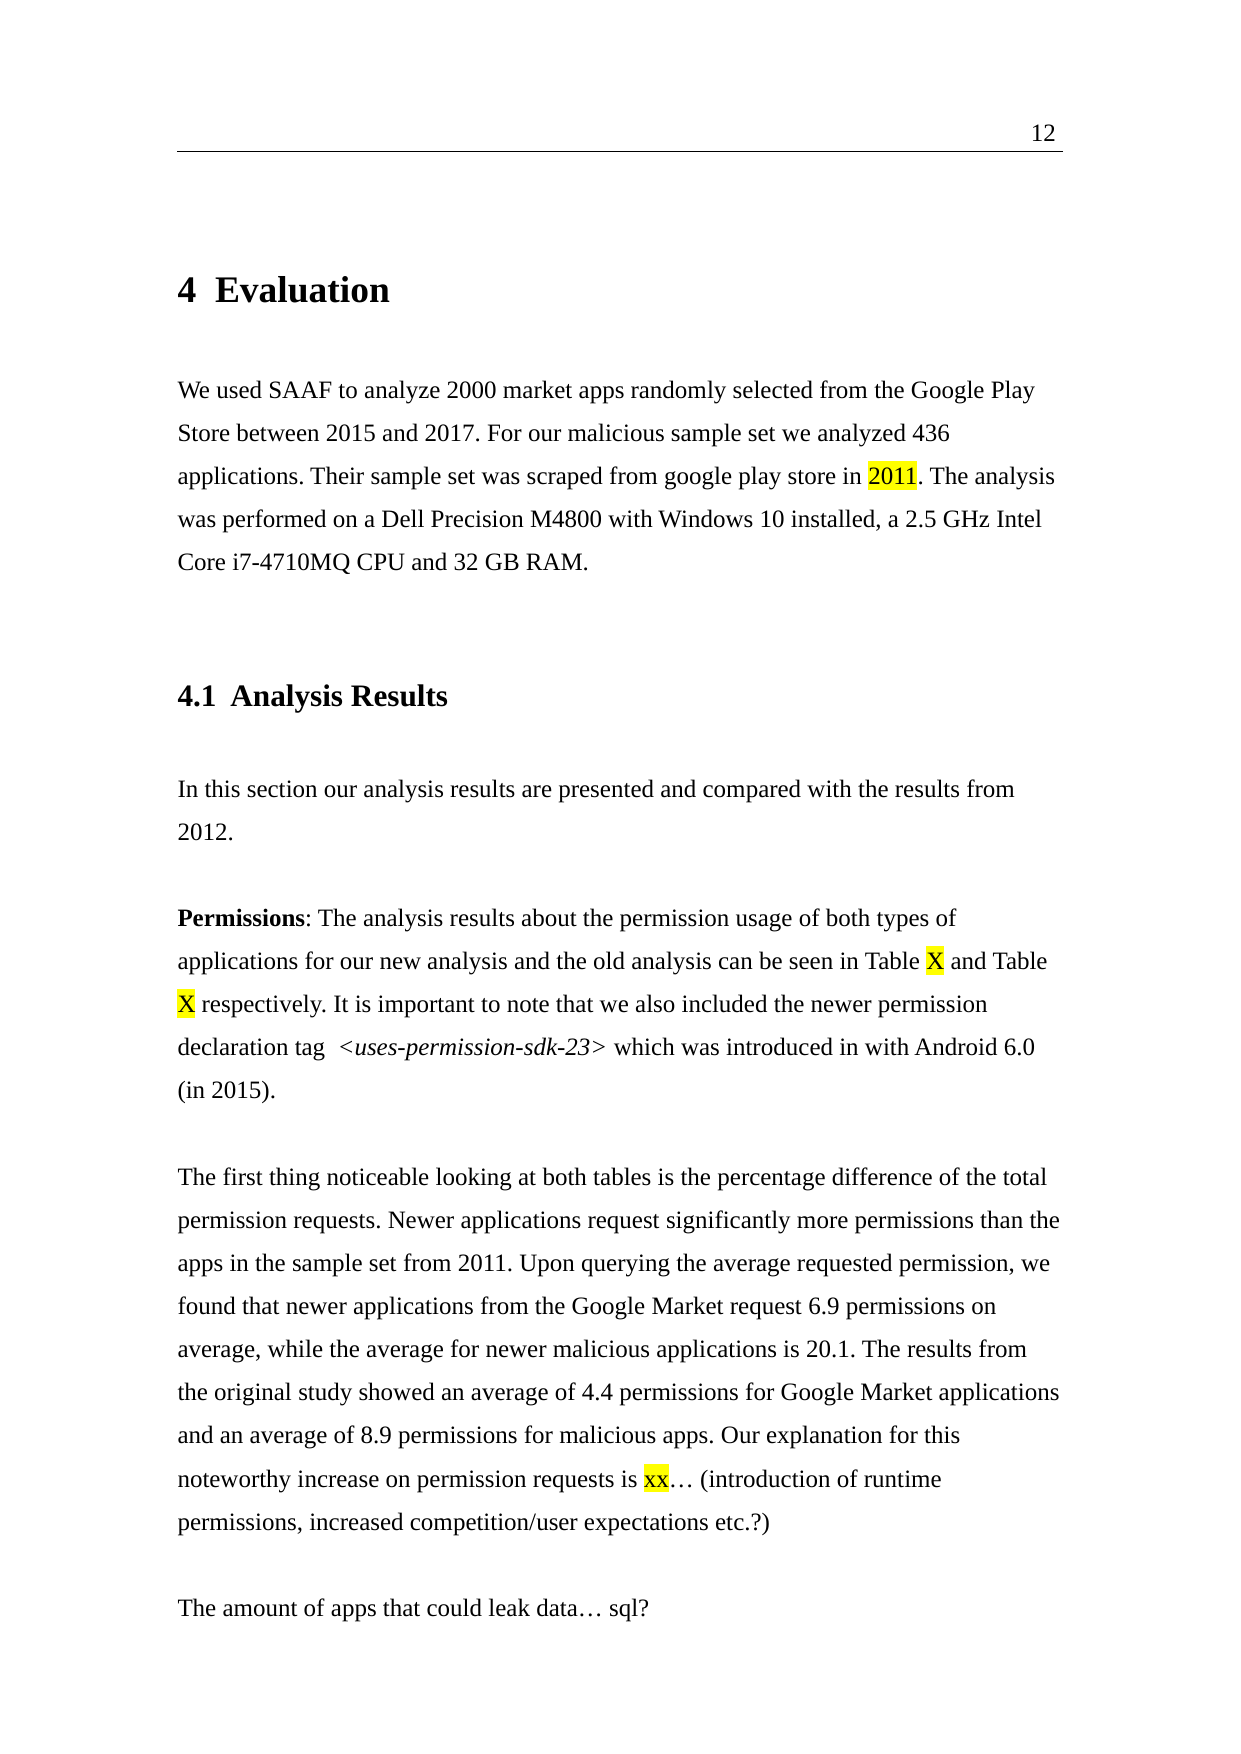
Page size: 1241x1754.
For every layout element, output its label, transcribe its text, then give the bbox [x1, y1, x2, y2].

text We used SAAF to analyze 2000 market apps randomly selected from the Google Play Store between 2015 and 2017. For our malicious sample set we analyzed 436 applications. Their sample set was scraped from google play store in 2011. The analysis was performed on a Dell Precision M4800 with Windows 10 installed, a 2.5 GHz Intel Core i7-4710MQ CPU and 32 GB RAM. [177, 375, 1063, 576]
text Permissions: The analysis results about the permission usage of both types of applications for our new analysis and the old analysis can be seen in Table X and Table X respectively. It is important to note that we also included the newer permission declaration tag <uses-permission-sdk-23> which was introduced in with Android 6.0 (in 2015). [177, 903, 1063, 1104]
text The first thing noticeable looking at both tables is the percentage difference of the total permission requests. Newer applications request significantly more permissions than the apps in the sample set from 2011. Upon querying the average requested permission, we found that newer applications from the Google Market request 6.9 permissions on average, while the average for newer malicious applications is 20.1. The results from the original study showed an average of 4.4 permissions for Google Market applications and an average of 8.9 permissions for malicious apps. Our explanation for this noteworthy increase on permission requests is xx… (introduction of runtime permissions, increased competition/user expectations etc.?) [177, 1162, 1063, 1536]
text In this section our analysis results are presented and compared with the results from 2012. [177, 774, 1063, 846]
text 4.1 Analysis Results [177, 677, 1063, 713]
text The amount of apps that could leak data… sql? [177, 1593, 1063, 1622]
text 4 Evaluation [177, 267, 1063, 310]
